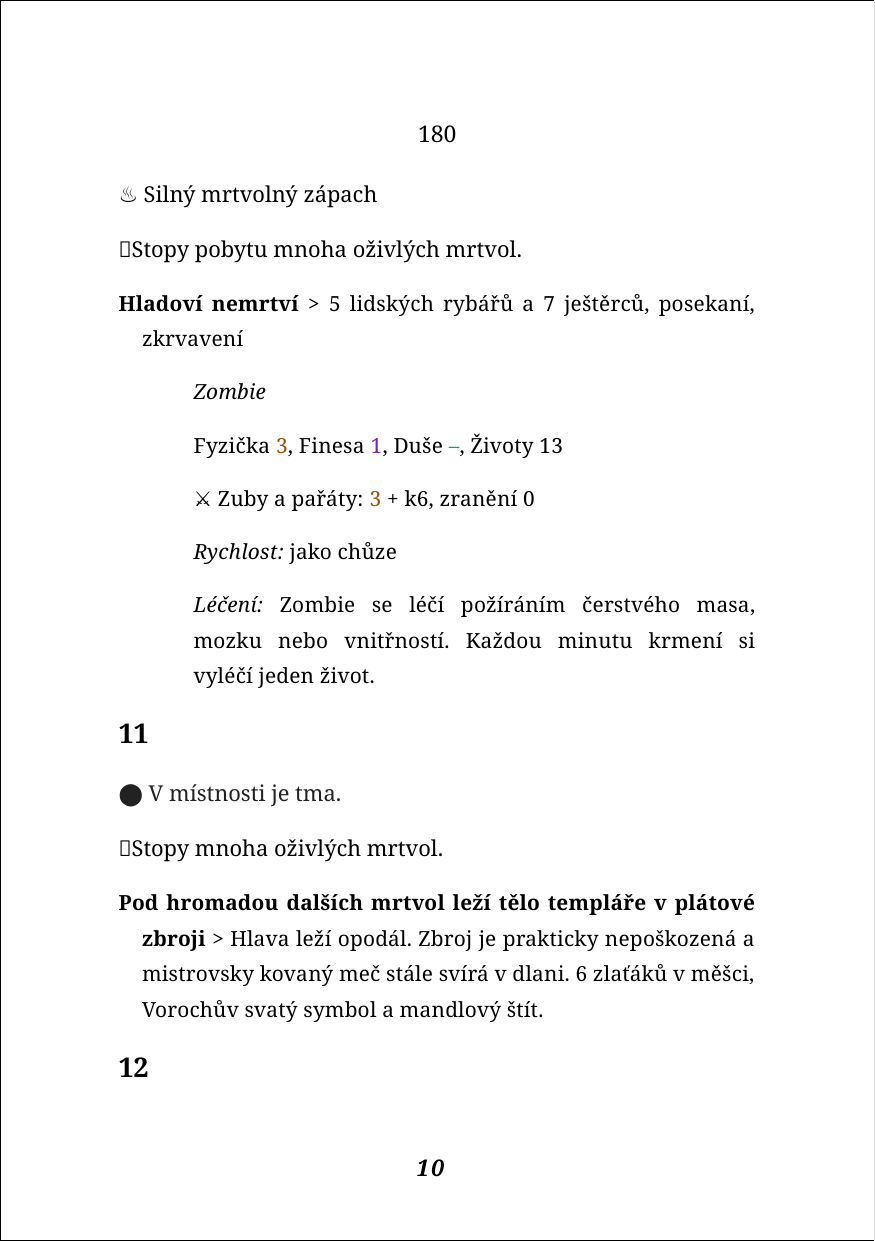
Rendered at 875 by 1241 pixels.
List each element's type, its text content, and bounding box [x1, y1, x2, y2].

list Rychlost: jako chůze [156, 537, 756, 566]
text 12 [118, 1048, 756, 1085]
text ♨ Silný mrtvolný zápach [118, 179, 756, 209]
list Léčení: Zombie se léčí požíráním čerstvého masa, mozku nebo vnitřností. Každou minutu krmení si vyléčí jeden život. [156, 590, 756, 690]
text 👣Stopy mnoha oživlých mrtvol. [118, 833, 756, 863]
text 11 [118, 715, 756, 752]
list Zombie [156, 377, 756, 406]
text Hladoví nemrtví > 5 lidských rybářů a 7 ještěrců, posekaní, zkrvavení [118, 289, 756, 353]
list ⚔ Zuby a pařáty: 3 + k6, zranění 0 [156, 484, 756, 512]
text 👣Stopy pobytu mnoha oživlých mrtvol. [118, 234, 756, 264]
text ⬤ V místnosti je tma. [118, 778, 756, 808]
list Fyzička 3, Finesa 1, Duše –, Životy 13 [156, 431, 756, 459]
text Pod hromadou dalších mrtvol leží tělo templáře v plátové zbroji > Hlava leží opodál. Zbroj je prakticky nepoškozená a mistrovsky kovaný meč stále svírá v dlani. 6 zlaťáků v měšci, Vorochův svatý symbol a mandlový štít. [118, 888, 756, 1023]
